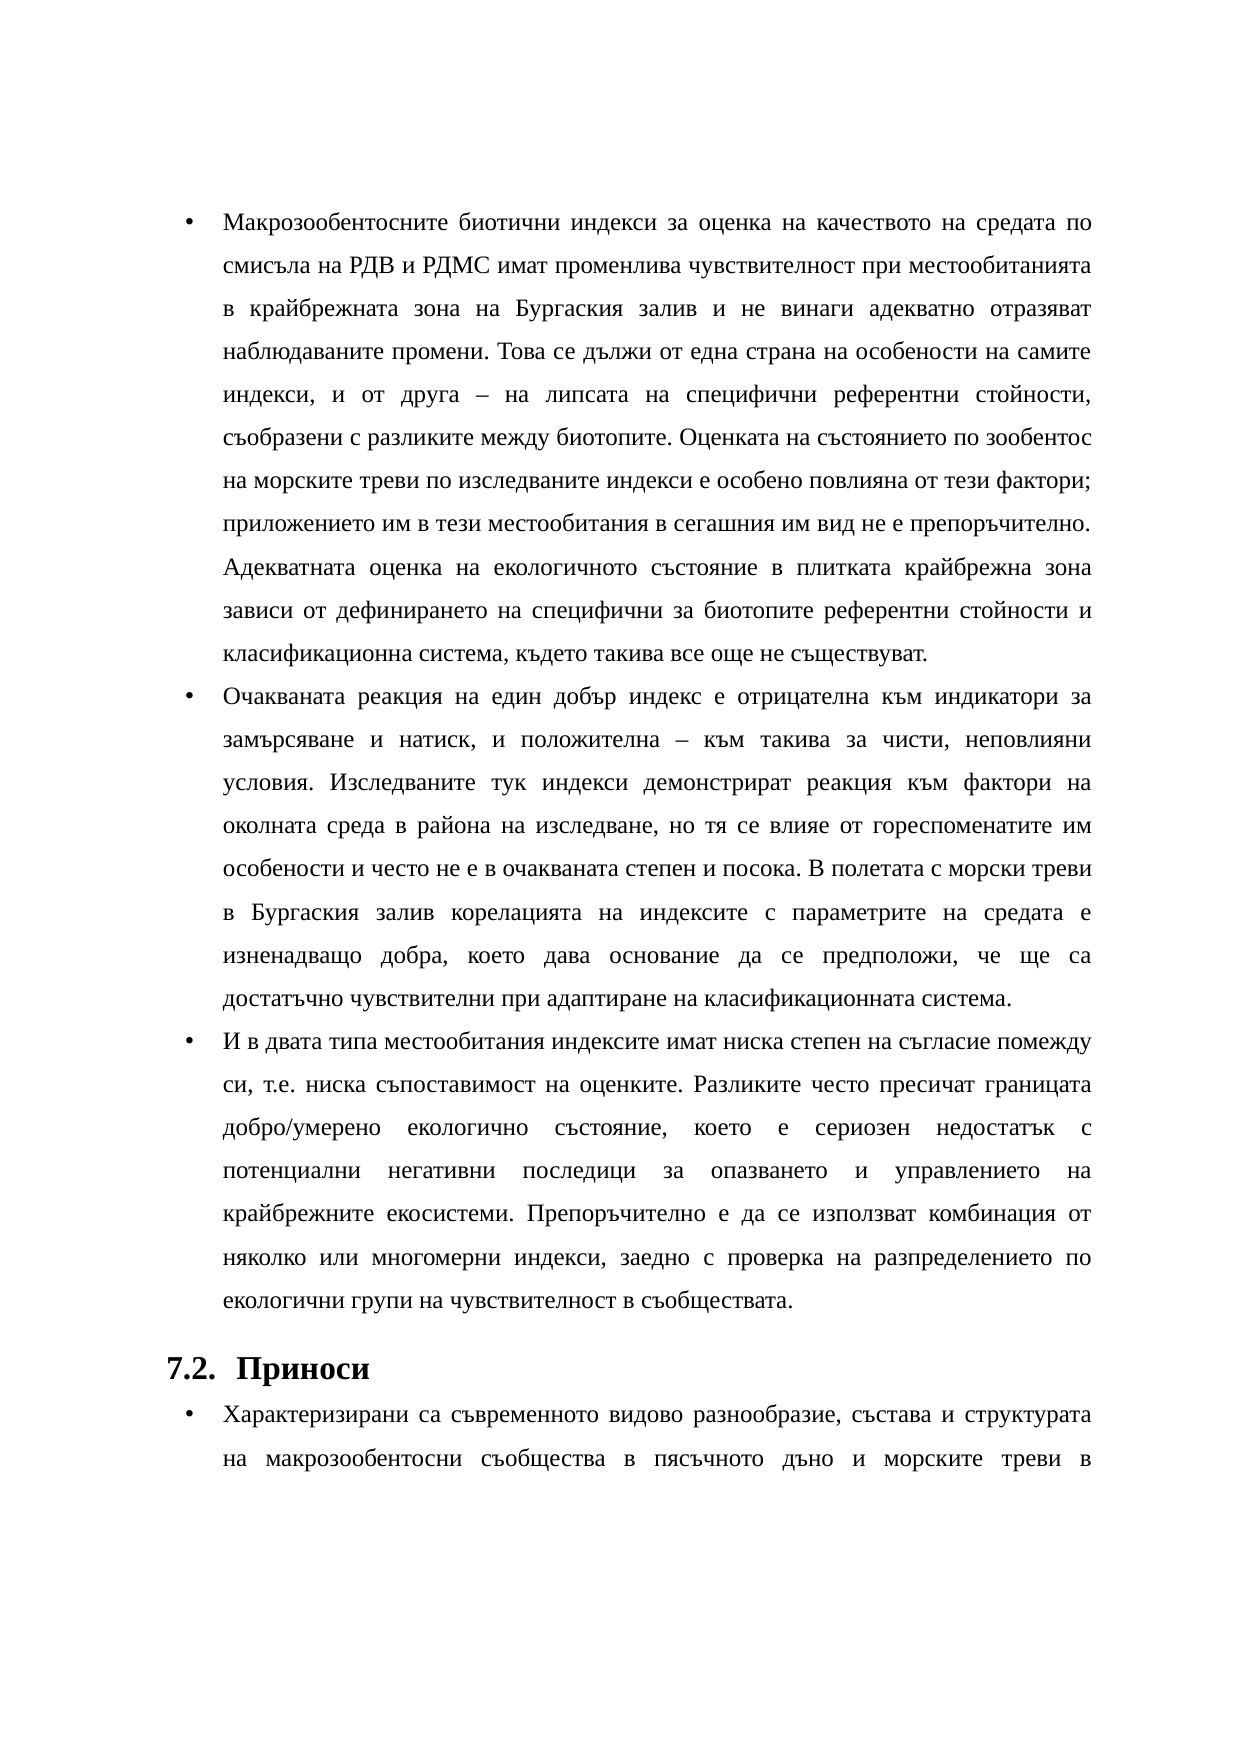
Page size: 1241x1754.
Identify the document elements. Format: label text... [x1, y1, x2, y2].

list И в двата типа местообитания индексите имат ниска степен на съгласие помежду си, т.е. ниска съпоставимост на оценките. Разликите често пресичат границата добро/умерено екологично състояние, което е сериозен недостатък с потенциални негативни последици за опазването и управлението на крайбрежните екосистеми. Препоръчително е да се използват комбинация от няколко или многомерни индекси, заедно с проверка на разпределението по екологични групи на чувствителност в съобществата. [185, 1026, 1093, 1313]
list Очакваната реакция на един добър индекс е отрицателна към индикатори за замърсяване и натиск, и положителна – към такива за чисти, неповлияни условия. Изследваните тук индекси демонстрират реакция към фактори на околната среда в района на изследване, но тя се влияе от гореспоменатите им особености и често не е в очакваната степен и посока. В полетата с морски треви в Бургаския залив корелацията на индексите с параметрите на средата е изненадващо добра, което дава основание да се предположи, че ще са достатъчно чувствителни при адаптиране на класификационната система. [185, 681, 1093, 1012]
list Характеризирани са съвременното видово разнообразие, състава и структурата на макрозообентосни съобщества в пясъчното дъно и морските треви в [185, 1399, 1093, 1471]
subtitle Приноси [224, 1349, 1093, 1387]
list Макрозообентосните биотични индекси за оценка на качеството на средата по смисъла на РДВ и РДМС имат променлива чувствителност при местообитанията в крайбрежната зона на Бургаския залив и не винаги адекватно отразяват наблюдаваните промени. Това се дължи от една страна на особености на самите индекси, и от друга – на липсата на специфични референтни стойности, съобразени с разликите между биотопите. Оценката на състоянието по зообентос на морските треви по изследваните индекси е особено повлияна от тези фактори; приложението им в тези местообитания в сегашния им вид не е препоръчително. Адекватната оценка на екологичното състояние в плитката крайбрежна зона зависи от дефинирането на специфични за биотопите референтни стойности и класификационна система, където такива все още не съществуват. [185, 207, 1093, 667]
